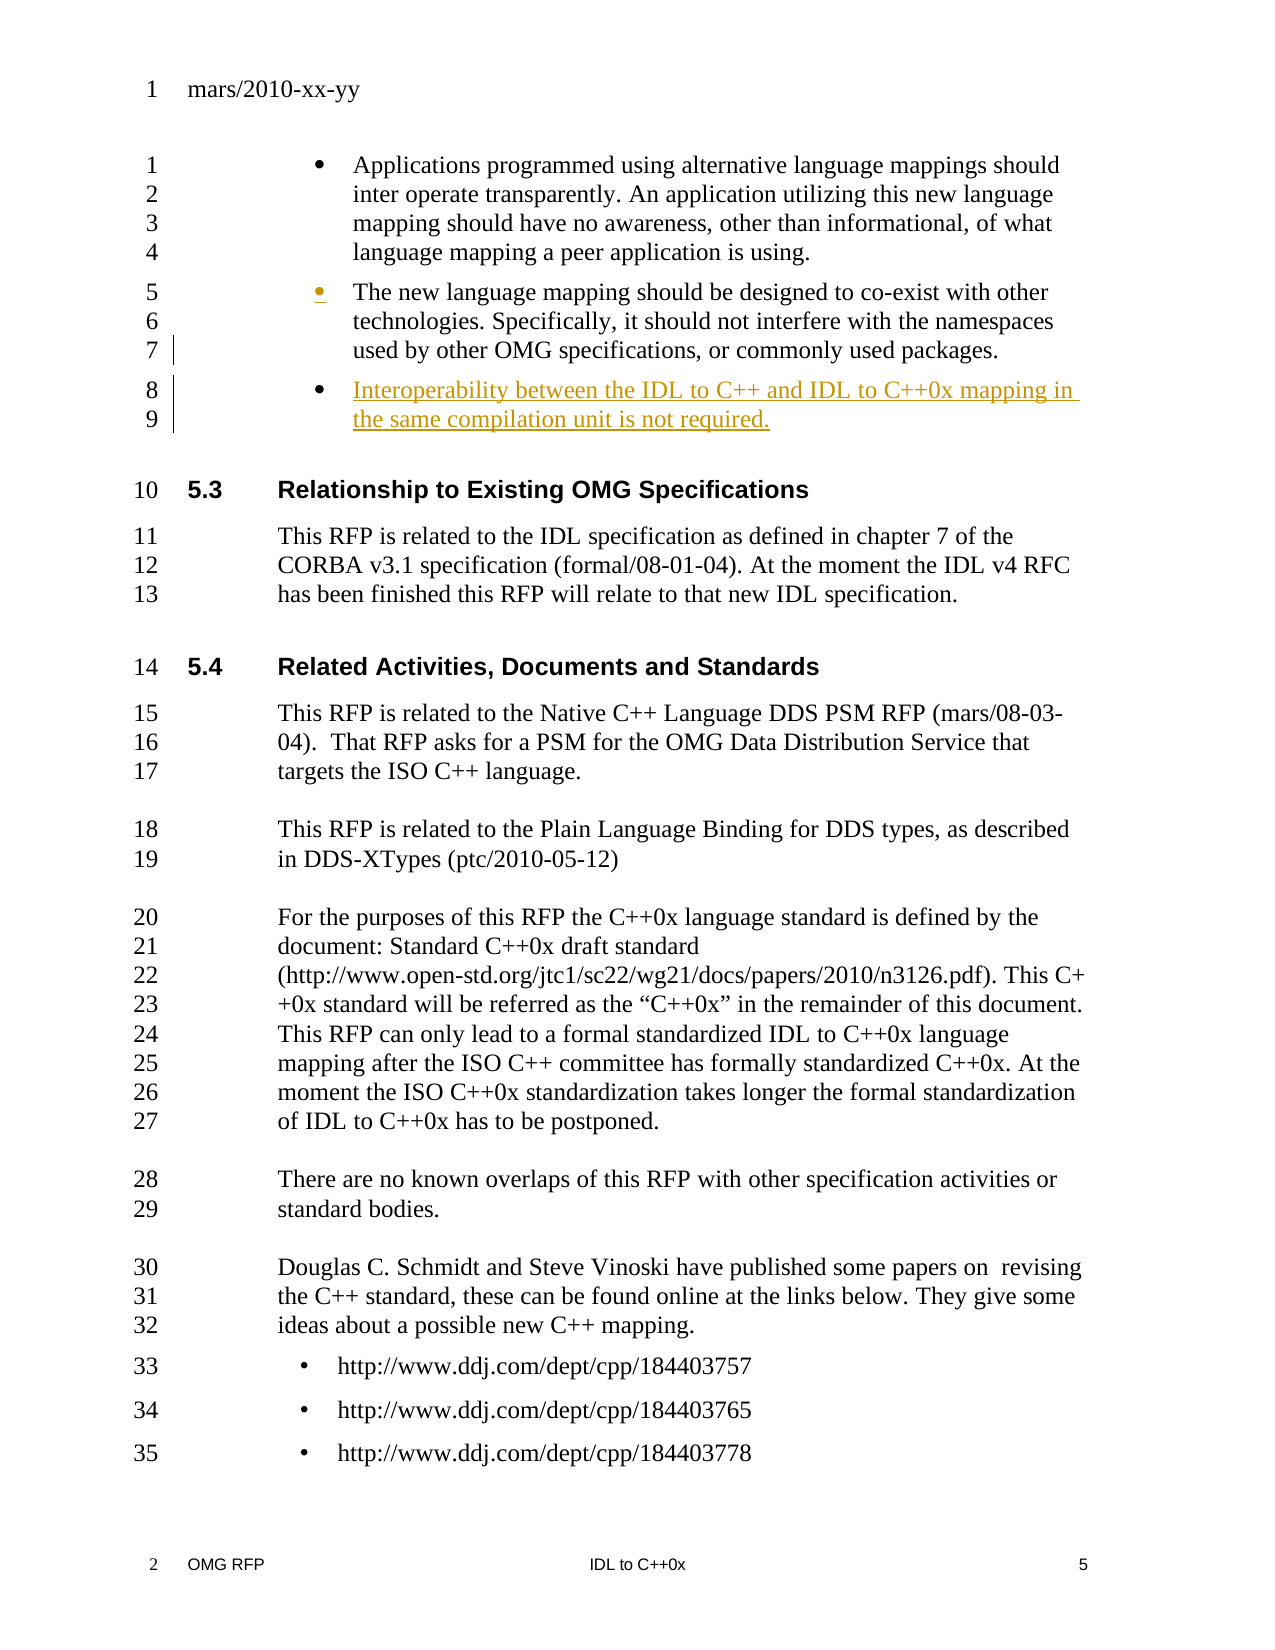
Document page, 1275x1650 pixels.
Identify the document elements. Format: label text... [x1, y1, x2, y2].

list The new language mapping should be designed to co-exist with other technologies. Specifically, it should not interfere with the namespaces used by other OMG specifications, or commonly used packages. [315, 277, 1087, 364]
list Interoperability between the IDL to C++ and IDL to C++0x mapping in the same compilation unit is not required. [315, 375, 1087, 433]
text This RFP is related to the IDL specification as defined in chapter 7 of the CORBA v3.1 specification (formal/08-01-04). At the moment the IDL v4 RFC has been finished this RFP will relate to that new IDL specification. [277, 521, 1087, 608]
text There are no known overlaps of this RFP with other specification activities or standard bodies. [277, 1164, 1087, 1223]
list http://www.ddj.com/dept/cpp/184403778 [300, 1439, 1087, 1467]
text This RFP is related to the Native C++ Language DDS PSM RFP (mars/08-03-04). That RFP asks for a PSM for the OMG Data Distribution Service that targets the ISO C++ language. [277, 698, 1087, 785]
text Douglas C. Schmidt and Steve Vinoski have published some papers on revising the C++ standard, these can be found online at the links below. They give some ideas about a possible new C++ mapping. [277, 1252, 1087, 1339]
text This RFP is related to the Plain Language Binding for DDS types, as described in DDS-XTypes (ptc/2010-05-12) [277, 814, 1087, 873]
list Applications programmed using alternative language mappings should inter operate transparently. An application utilizing this new language mapping should have no awareness, other than informational, of what language mapping a peer application is using. [315, 150, 1087, 267]
subtitle Relationship to Existing OMG Specifications [187, 475, 1087, 504]
list http://www.ddj.com/dept/cpp/184403765 [300, 1396, 1087, 1424]
subtitle Related Activities, Documents and Standards [187, 652, 1087, 681]
list http://www.ddj.com/dept/cpp/184403757 [300, 1352, 1087, 1380]
text For the purposes of this RFP the C++0x language standard is defined by the document: Standard C++0x draft standard (http://www.open-std.org/jtc1/sc22/wg21/docs/papers/2010/n3126.pdf). This C++0x standard will be referred as the “C++0x” in the remainder of this document. This RFP can only lead to a formal standardized IDL to C++0x language mapping after the ISO C++ committee has formally standardized C++0x. At the moment the ISO C++0x standardization takes longer the formal standardization of IDL to C++0x has to be postponed. [277, 902, 1087, 1135]
